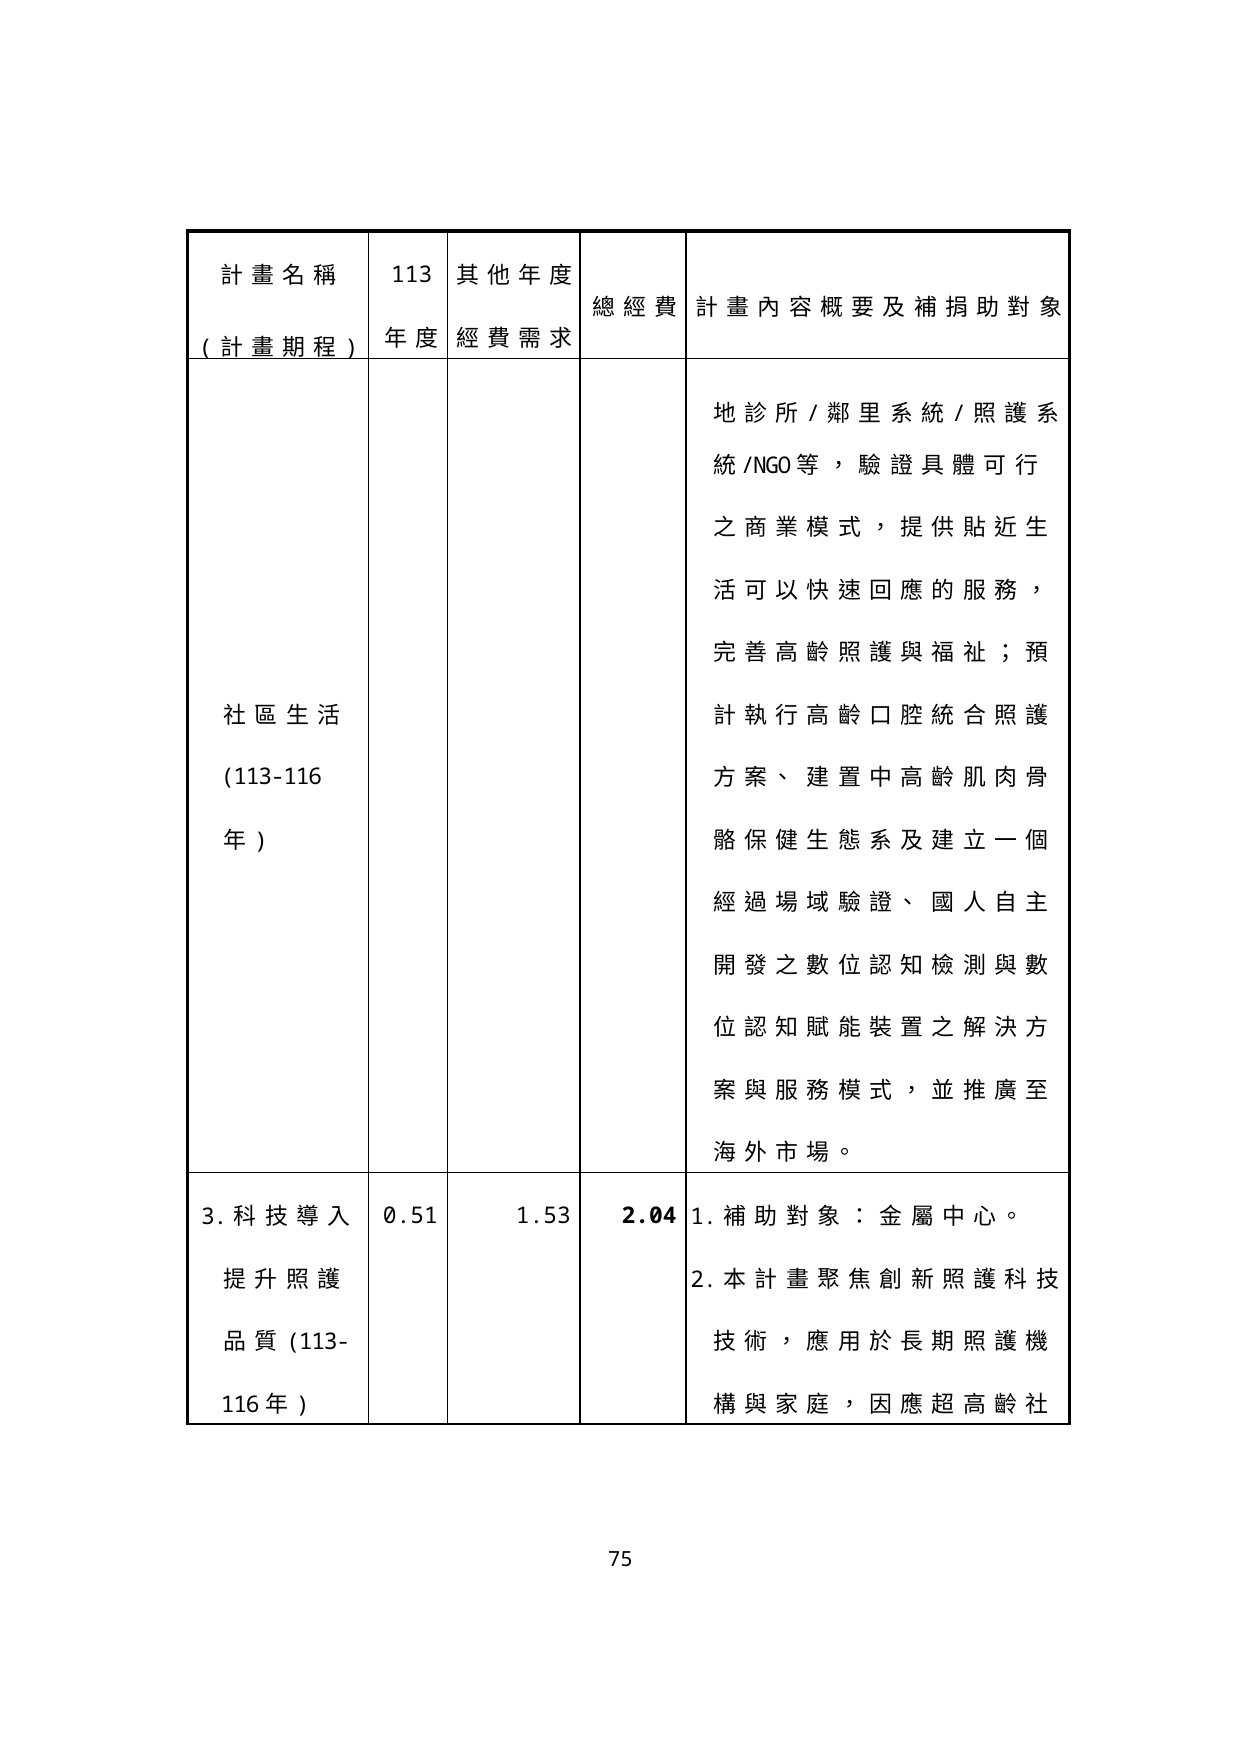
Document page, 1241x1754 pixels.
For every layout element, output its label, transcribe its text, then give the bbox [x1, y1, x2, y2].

table_header 總經費 [581, 233, 685, 357]
table_header 計畫名稱 (計畫期程) [189, 233, 368, 357]
table_cell 1.53 [448, 1173, 579, 1423]
table_cell 地診所/鄰里系統/照護系統/NGO等，驗證具體可行之商業模式，提供貼近生活可以快速回應的服務，完善高齡照護與福祉；預計執行高齡口腔統合照護方案、建置中高齡肌肉骨骼保健生態系及建立一個經過場域驗證、國人自主開發之數位認知檢測與數位認知賦能裝置之解決方案與服務模式，並推廣至海外市場。 [687, 359, 1068, 1171]
table_cell [369, 359, 447, 1171]
table_cell 社區生活(113-116年) [189, 359, 368, 1171]
table_cell 1.補助對象：金屬中心。 2.本計畫聚焦創新照護科技技術，應用於長期照護機構與家庭，因應超高齡社 [687, 1173, 1068, 1423]
table_cell 3.科技導入提升照護品質(113-116年) [189, 1173, 368, 1423]
table_cell [448, 359, 579, 1171]
table_cell [581, 359, 685, 1171]
table_cell 0.51 [369, 1173, 447, 1423]
table_header 計畫內容概要及補捐助對象 [687, 233, 1068, 357]
table_header 113 年度 [369, 233, 447, 357]
table_header 其他年度經費需求 [448, 233, 579, 357]
table_cell 2.04 [581, 1173, 685, 1423]
